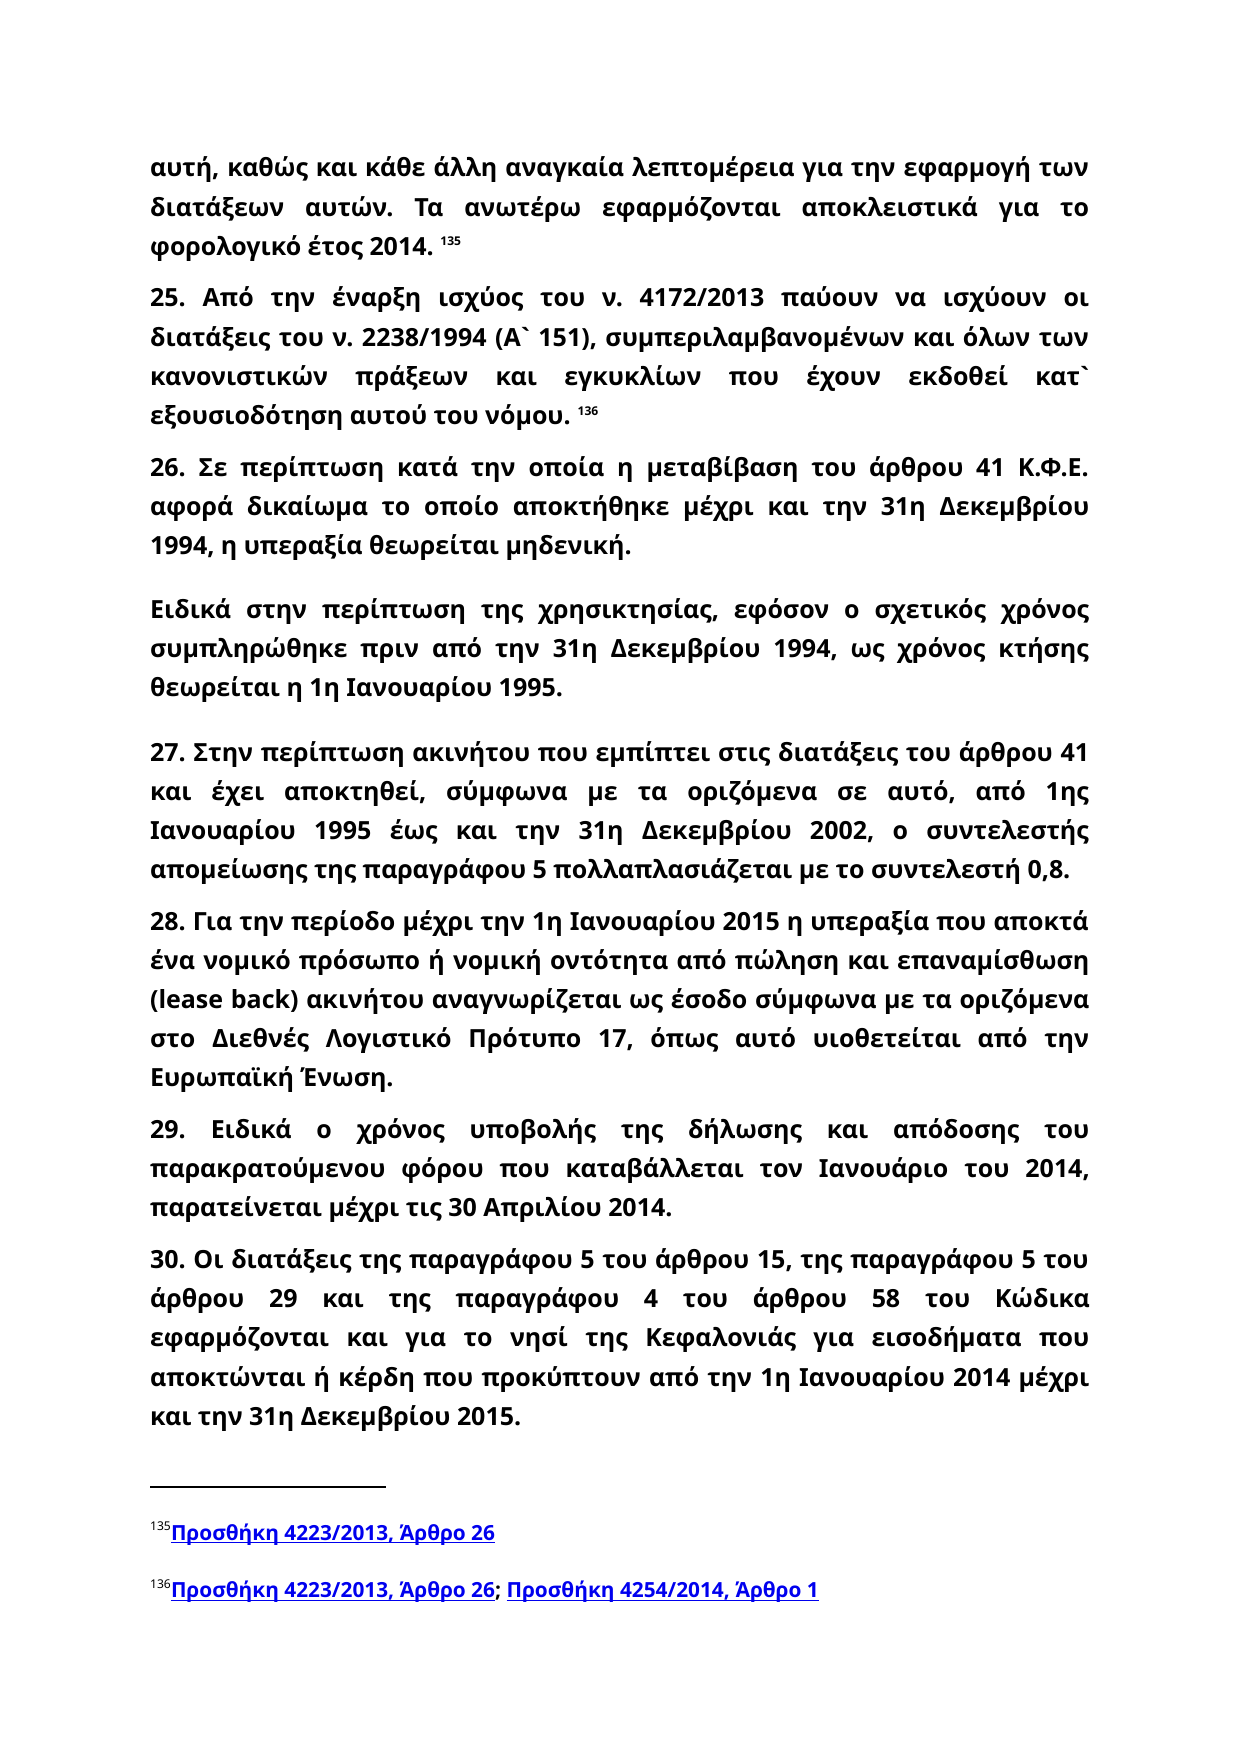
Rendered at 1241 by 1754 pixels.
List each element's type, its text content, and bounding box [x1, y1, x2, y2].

text Προσθήκη 4223/2013, Άρθρο 26; Προσθήκη 4254/2014, Άρθρο 1 [150, 1576, 1090, 1604]
text 26. Σε περίπτωση κατά την οποία η μεταβίβαση του άρθρου 41 Κ.Φ.Ε. αφορά δικαίωμα το οποίο αποκτήθηκε μέχρι και την 31η Δεκεμβρίου 1994, η υπεραξία θεωρείται μηδενική. [150, 449, 1090, 562]
text αυτή, καθώς και κάθε άλλη αναγκαία λεπτομέρεια για την εφαρμογή των διατάξεων αυτών. Τα ανωτέρω εφαρμόζονται αποκλειστικά για το φορολογικό έτος 2014. [150, 150, 1090, 262]
text 30. Οι διατάξεις της παραγράφου 5 του άρθρου 15, της παραγράφου 5 του άρθρου 29 και της παραγράφου 4 του άρθρου 58 του Κώδικα εφαρμόζονται και για το νησί της Κεφαλονιάς για εισοδήματα που αποκτώνται ή κέρδη που προκύπτουν από την 1η Ιανουαρίου 2014 μέχρι και την 31η Δεκεμβρίου 2015. [150, 1242, 1090, 1432]
text 25. Από την έναρξη ισχύος του ν. 4172/2013 παύουν να ισχύουν οι διατάξεις του ν. 2238/1994 (Α` 151), συμπεριλαμβανομένων και όλων των κανονιστικών πράξεων και εγκυκλίων που έχουν εκδοθεί κατ` εξουσιοδότηση αυτού του νόμου. [150, 280, 1090, 432]
text 29. Ειδικά ο χρόνος υποβολής της δήλωσης και απόδοσης του παρακρατούμενου φόρου που καταβάλλεται τον Ιανουάριο του 2014, παρατείνεται μέχρι τις 30 Απριλίου 2014. [150, 1112, 1090, 1224]
text 28. Για την περίοδο μέχρι την 1η Ιανουαρίου 2015 η υπεραξία που αποκτά ένα νομικό πρόσωπο ή νομική οντότητα από πώληση και επαναμίσθωση (lease back) ακινήτου αναγνωρίζεται ως έσοδο σύμφωνα με τα οριζόμενα στο Διεθνές Λογιστικό Πρότυπο 17, όπως αυτό υιοθετείται από την Ευρωπαϊκή Ένωση. [150, 903, 1090, 1094]
text 27. Στην περίπτωση ακινήτου που εμπίπτει στις διατάξεις του άρθρου 41 και έχει αποκτηθεί, σύμφωνα με τα οριζόμενα σε αυτό, από 1ης Ιανουαρίου 1995 έως και την 31η Δεκεμβρίου 2002, ο συντελεστής απομείωσης της παραγράφου 5 πολλαπλασιάζεται με το συντελεστή 0,8. [150, 734, 1090, 886]
text Ειδικά στην περίπτωση της χρησικτησίας, εφόσον ο σχετικός χρόνος συμπληρώθηκε πριν από την 31η Δεκεμβρίου 1994, ως χρόνος κτήσης θεωρείται η 1η Ιανουαρίου 1995. [150, 592, 1090, 704]
text Προσθήκη 4223/2013, Άρθρο 26 [150, 1518, 1090, 1546]
